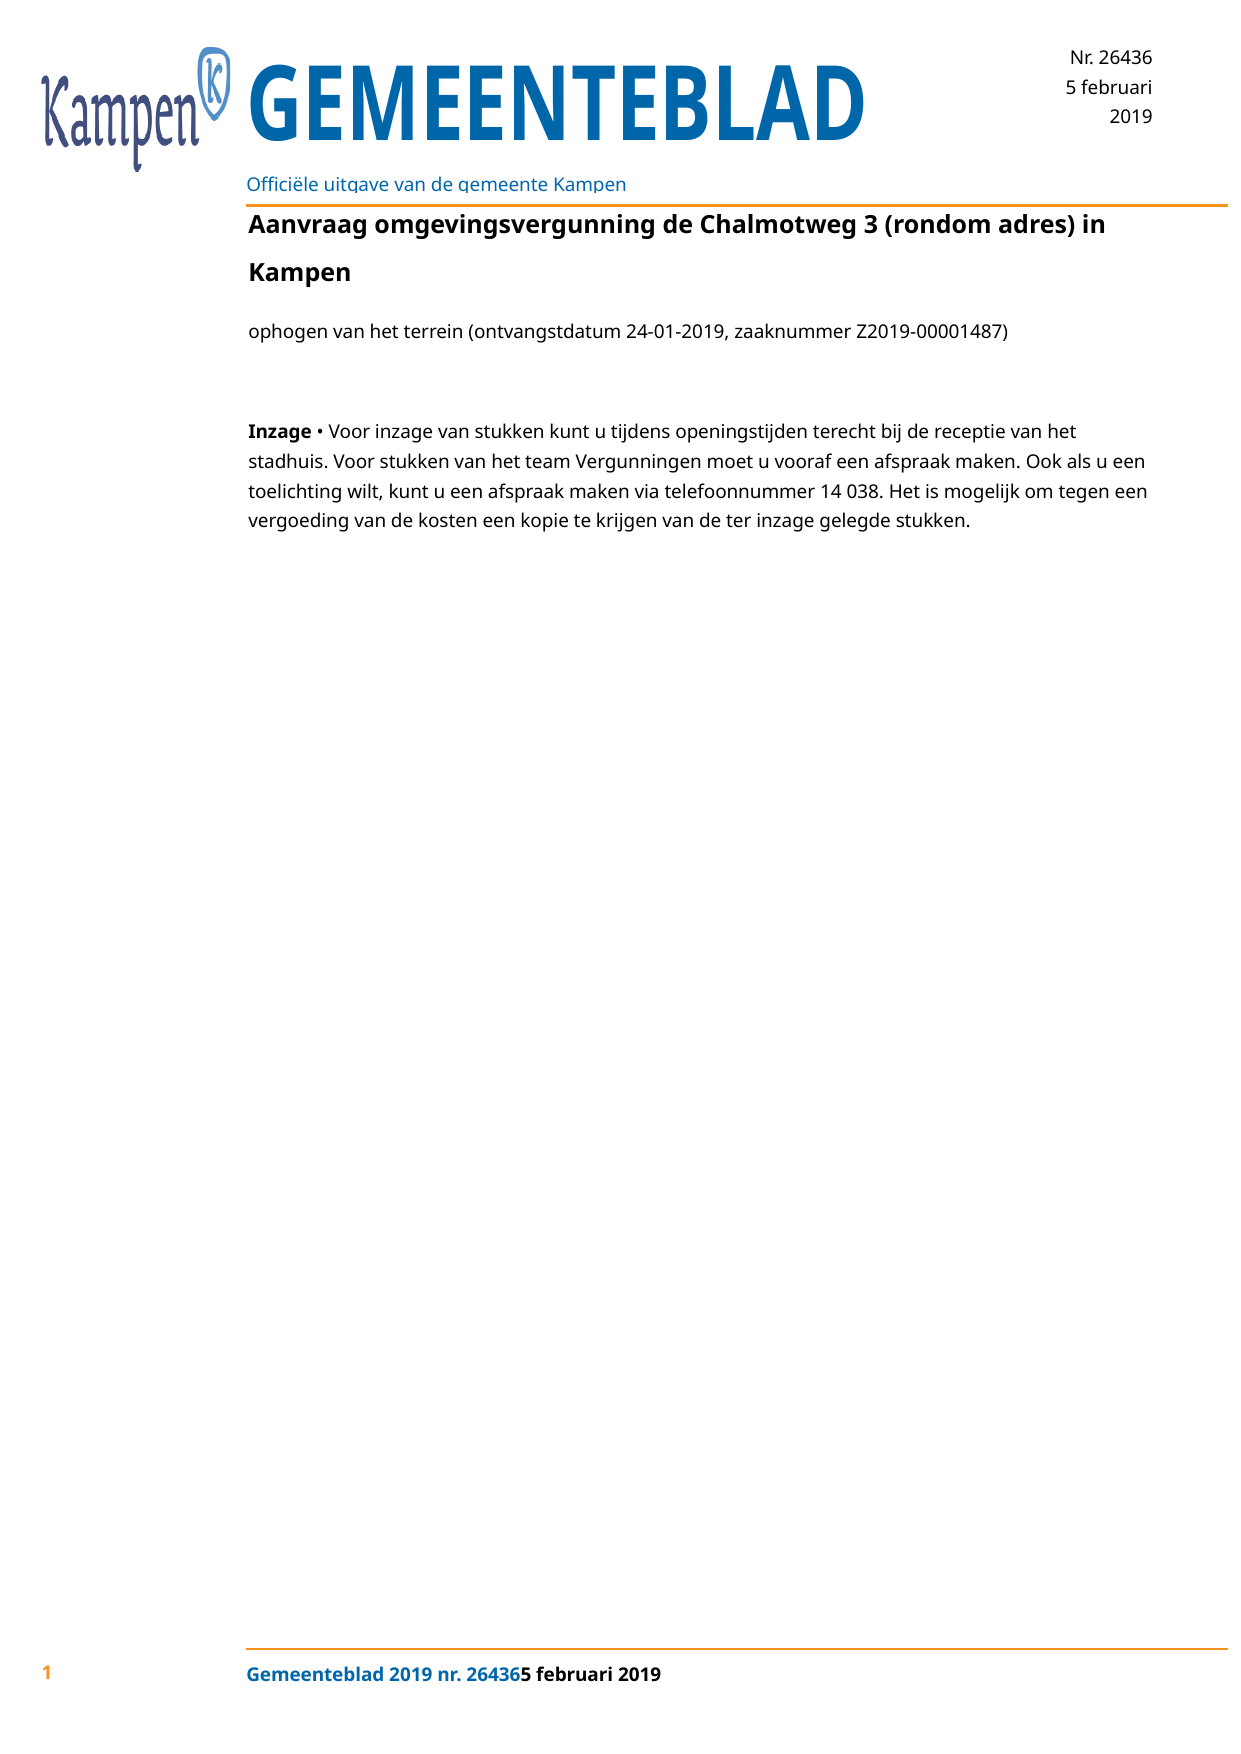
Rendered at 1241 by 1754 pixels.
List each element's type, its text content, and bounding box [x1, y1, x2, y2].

text Inzage • Voor inzage van stukken kunt u tijdens openingstijden terecht bij de receptie van het stadhuis. Voor stukken van het team Vergunningen moet u vooraf een afspraak maken. Ook als u een toelichting wilt, kunt u een afspraak maken via telefoonnummer 14 038. Het is mogelijk om tegen een vergoeding van de kosten een kopie te krijgen van de ter inzage gelegde stukken. [248, 419, 1152, 533]
text ophogen van het terrein (ontvangstdatum 24-01-2019, zaaknummer Z2019-00001487) [248, 318, 1152, 344]
text Aanvraag omgevingsvergunning de Chalmotweg 3 (rondom adres) in Kampen [248, 207, 1152, 288]
picture [41, 47, 231, 172]
